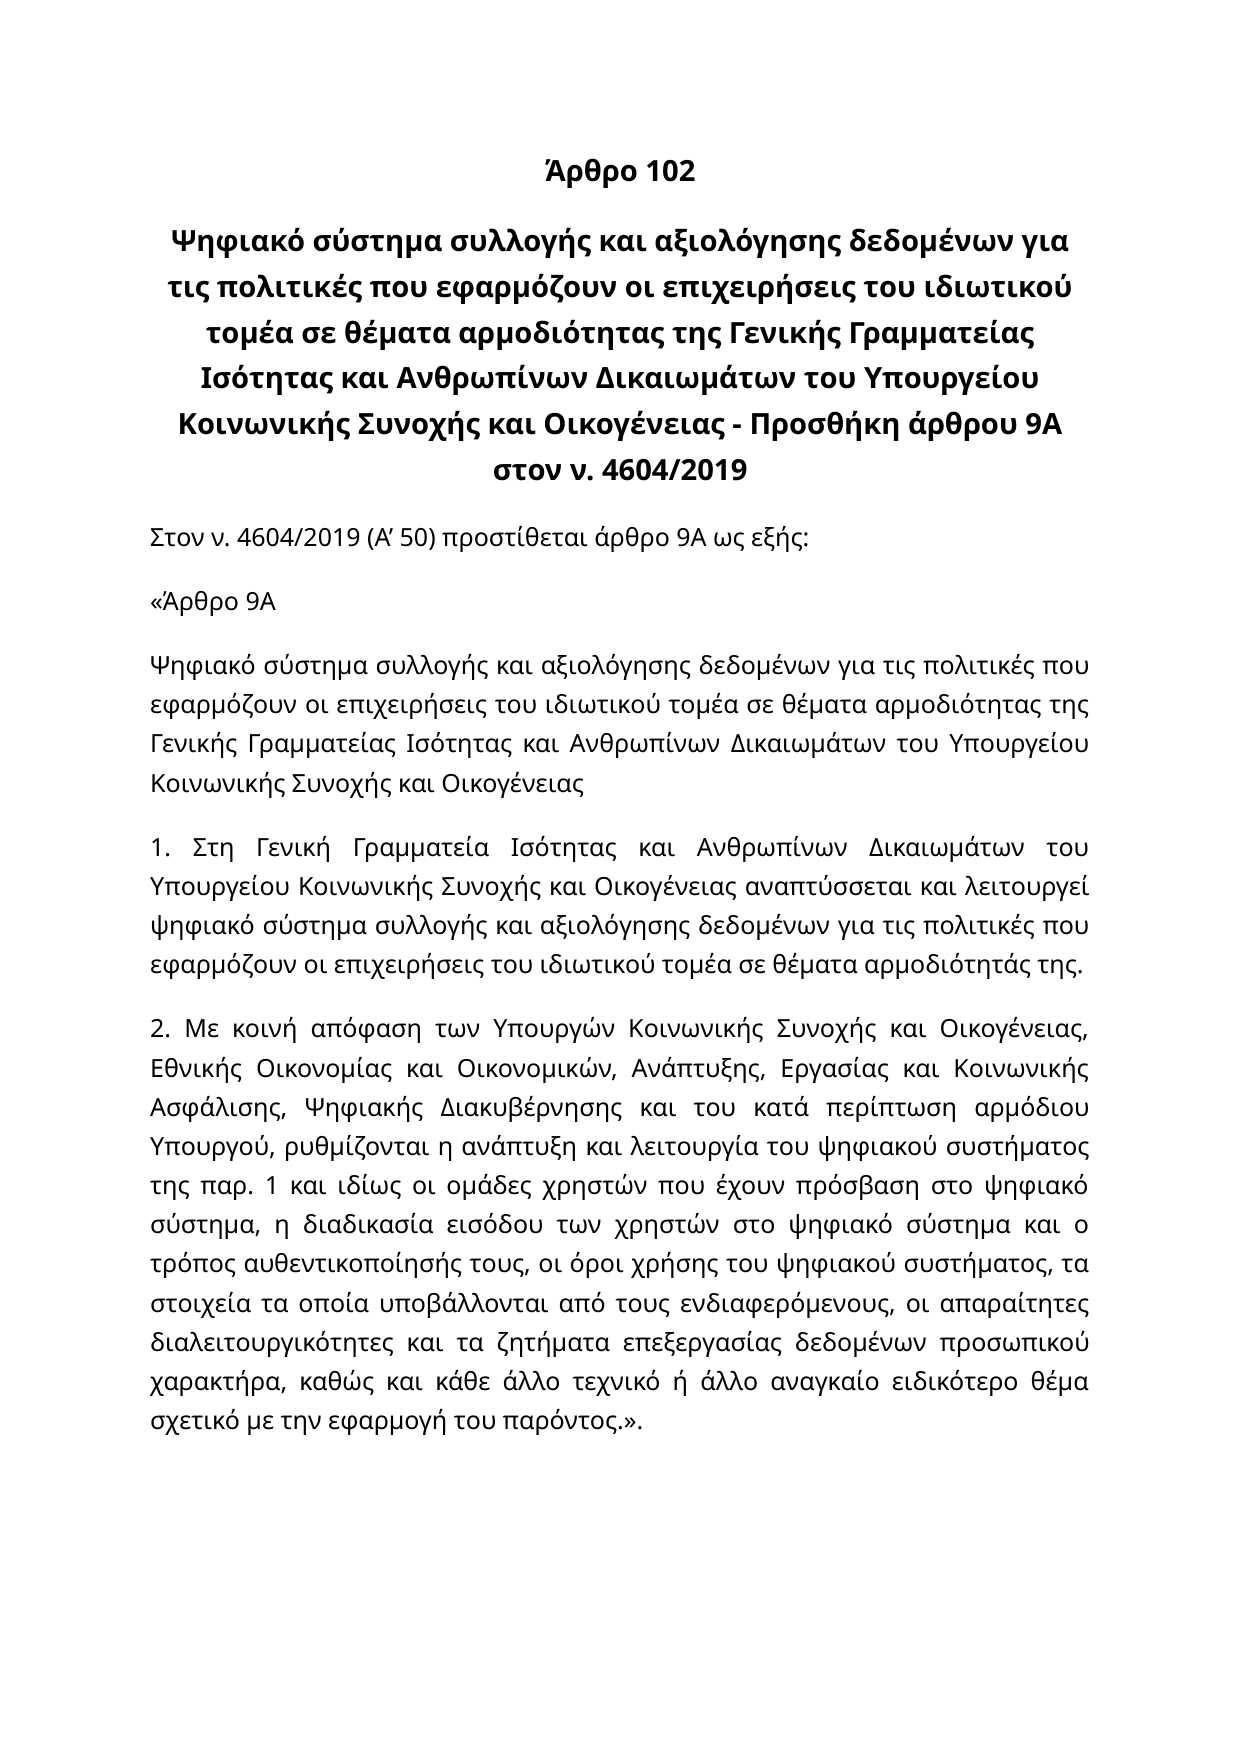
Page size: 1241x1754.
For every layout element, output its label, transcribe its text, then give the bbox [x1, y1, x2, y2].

text 1. Στη Γενική Γραμματεία Ισότητας και Ανθρωπίνων Δικαιωμάτων του Υπουργείου Κοινωνικής Συνοχής και Οικογένειας αναπτύσσεται και λειτουργεί ψηφιακό σύστημα συλλογής και αξιολόγησης δεδομένων για τις πολιτικές που εφαρμόζουν οι επιχειρήσεις του ιδιωτικού τομέα σε θέματα αρμοδιότητάς της. [150, 829, 1090, 981]
text 2. Με κοινή απόφαση των Υπουργών Κοινωνικής Συνοχής και Οικογένειας, Εθνικής Οικονομίας και Οικονομικών, Ανάπτυξης, Εργασίας και Κοινωνικής Ασφάλισης, Ψηφιακής Διακυβέρνησης και του κατά περίπτωση αρμόδιου Υπουργού, ρυθμίζονται η ανάπτυξη και λειτουργία του ψηφιακού συστήματος της παρ. 1 και ιδίως οι ομάδες χρηστών που έχουν πρόσβαση στο ψηφιακό σύστημα, η διαδικασία εισόδου των χρηστών στο ψηφιακό σύστημα και ο τρόπος αυθεντικοποίησής τους, οι όροι χρήσης του ψηφιακού συστήματος, τα στοιχεία τα οποία υποβάλλονται από τους ενδιαφερόμενους, οι απαραίτητες διαλειτουργικότητες και τα ζητήματα επεξεργασίας δεδομένων προσωπικού χαρακτήρα, καθώς και κάθε άλλο τεχνικό ή άλλο αναγκαίο ειδικότερο θέμα σχετικό με την εφαρμογή του παρόντος.». [150, 1011, 1090, 1437]
text Στον ν. 4604/2019 (Α’ 50) προστίθεται άρθρο 9Α ως εξής: [150, 519, 1090, 553]
subtitle Ψηφιακό σύστημα συλλογής και αξιολόγησης δεδομένων για τις πολιτικές που εφαρμόζουν οι επιχειρήσεις του ιδιωτικού τομέα σε θέματα αρμοδιότητας της Γενικής Γραμματείας Ισότητας και Ανθρωπίνων Δικαιωμάτων του Υπουργείου Κοινωνικής Συνοχής και Οικογένειας - Προσθήκη άρθρου 9Α στον ν. 4604/2019 [150, 221, 1090, 488]
subtitle Άρθρο 102 [150, 150, 1090, 190]
text «Άρθρο 9Α [150, 583, 1090, 618]
text Ψηφιακό σύστημα συλλογής και αξιολόγησης δεδομένων για τις πολιτικές που εφαρμόζουν οι επιχειρήσεις του ιδιωτικού τομέα σε θέματα αρμοδιότητας της Γενικής Γραμματείας Ισότητας και Ανθρωπίνων Δικαιωμάτων του Υπουργείου Κοινωνικής Συνοχής και Οικογένειας [150, 648, 1090, 799]
